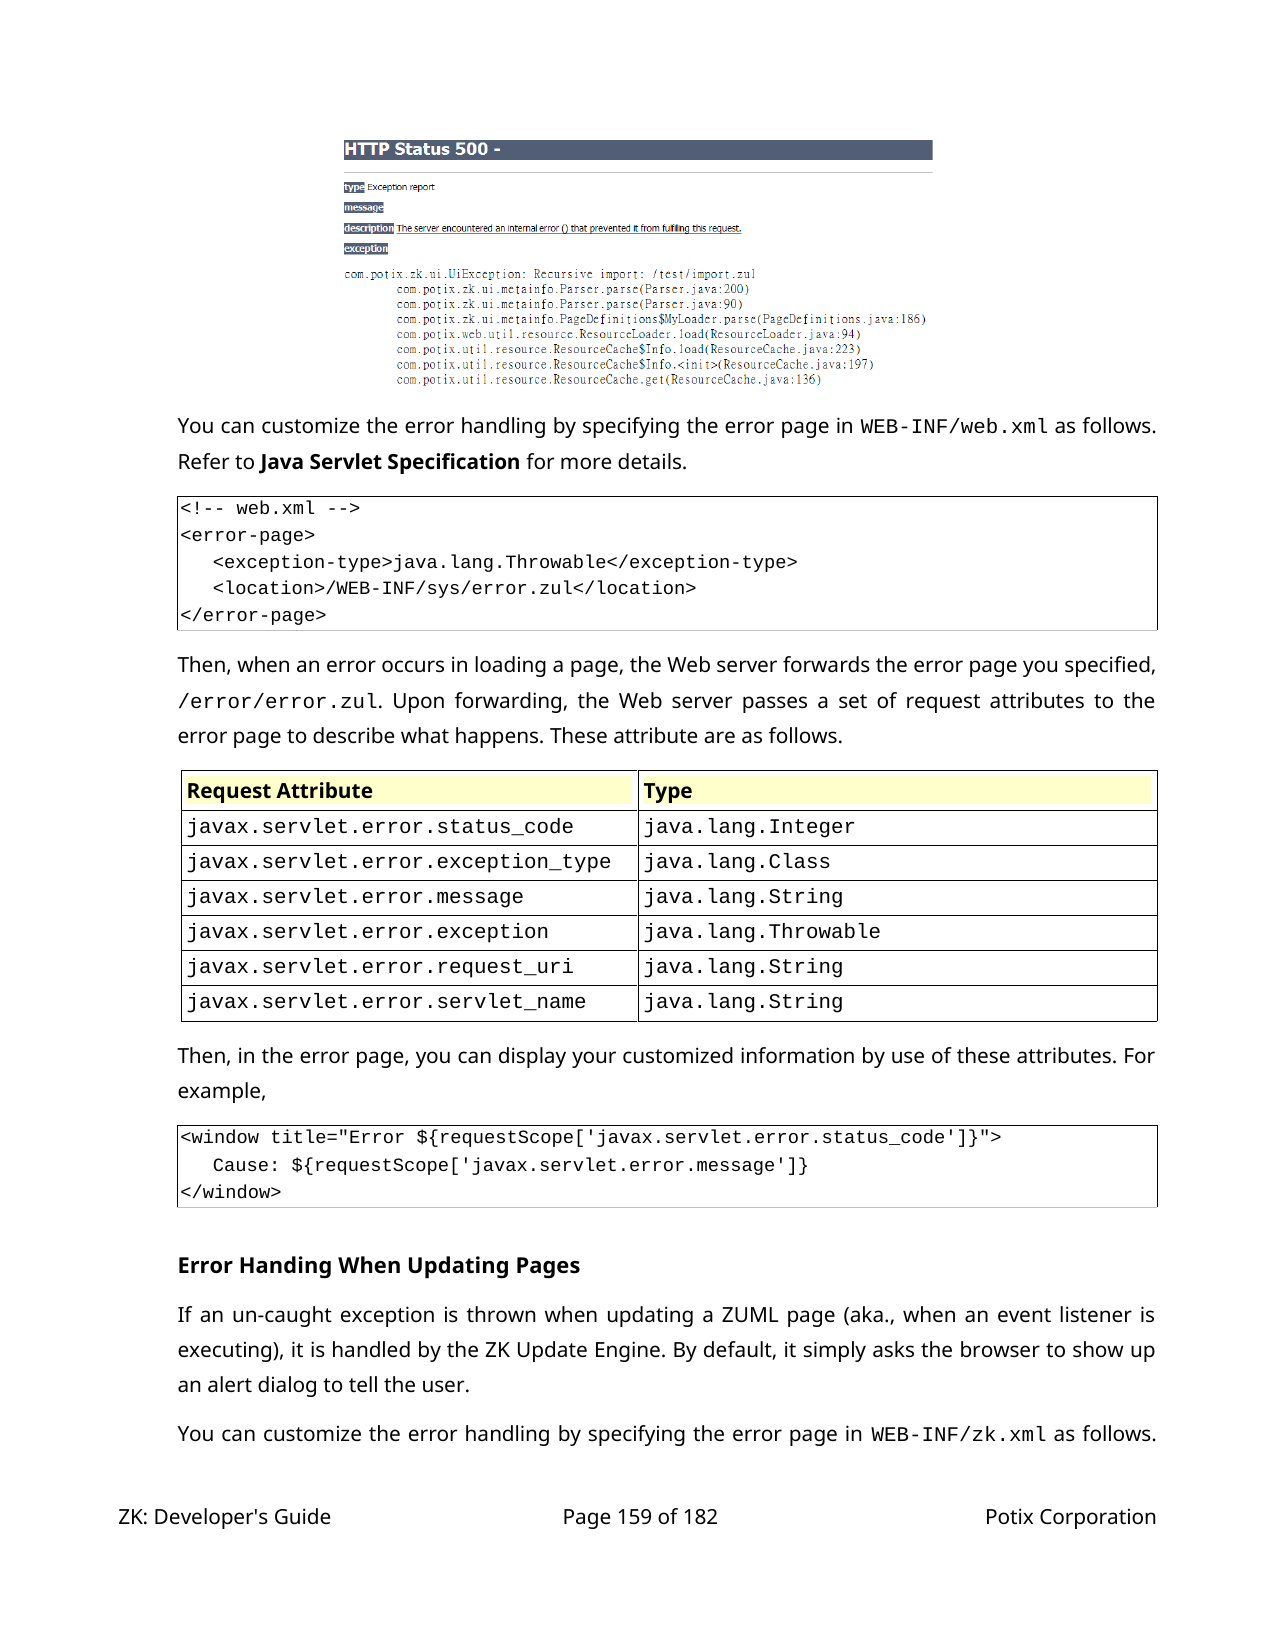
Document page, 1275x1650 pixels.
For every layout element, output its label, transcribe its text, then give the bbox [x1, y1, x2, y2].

text <error-page> <exception-type>java.lang.Throwable</exception-type> <location>/WEB-INF/sys/error.zul</location> </error-page> [178, 523, 1157, 630]
text </window> [178, 1180, 1157, 1207]
picture [342, 135, 933, 387]
table_cell javax.servlet.error.request_uri [182, 951, 637, 985]
text If an un-caught exception is thrown when updating a ZUML page (aka., when an event listener is executing), it is handled by the ZK Update Engine. By default, it simply asks the browser to show up an alert dialog to tell the user. [177, 1300, 1157, 1399]
text You can customize the error handling by specifying the error page in WEB-INF/web.xml as follows. Refer to Java Servlet Specification for more details. [177, 411, 1157, 475]
table_cell java.lang.Integer [639, 811, 1157, 845]
text Then, when an error occurs in loading a page, the Web server forwards the error page you specified, /error/error.zul. Upon forwarding, the Web server passes a set of request attributes to the error page to describe what happens. These attribute are as follows. [177, 651, 1157, 749]
table_cell javax.servlet.error.exception_type [182, 846, 637, 880]
table_header Type [639, 771, 1157, 810]
table_cell java.lang.String [639, 986, 1157, 1021]
table_cell java.lang.Throwable [639, 916, 1157, 950]
text Then, in the error page, you can display your customized information by use of these attributes. For example, [177, 1041, 1157, 1105]
table_header Request Attribute [182, 771, 637, 810]
table_cell javax.servlet.error.exception [182, 916, 637, 950]
table_cell java.lang.Class [639, 846, 1157, 880]
table_cell java.lang.String [639, 951, 1157, 985]
table_cell javax.servlet.error.servlet_name [182, 986, 637, 1021]
text Cause: ${requestScope['javax.servlet.error.message']} [178, 1153, 1157, 1177]
table_cell javax.servlet.error.message [182, 881, 637, 915]
table_cell javax.servlet.error.status_code [182, 811, 637, 845]
table_cell java.lang.String [639, 881, 1157, 915]
text You can customize the error handling by specifying the error page in WEB-INF/zk.xml as follows. [177, 1419, 1157, 1448]
text <window title="Error ${requestScope['javax.servlet.error.status_code']}"> [178, 1126, 1157, 1150]
subtitle Error Handing When Updating Pages [177, 1249, 1157, 1279]
text <!-- web.xml --> [178, 497, 1157, 520]
